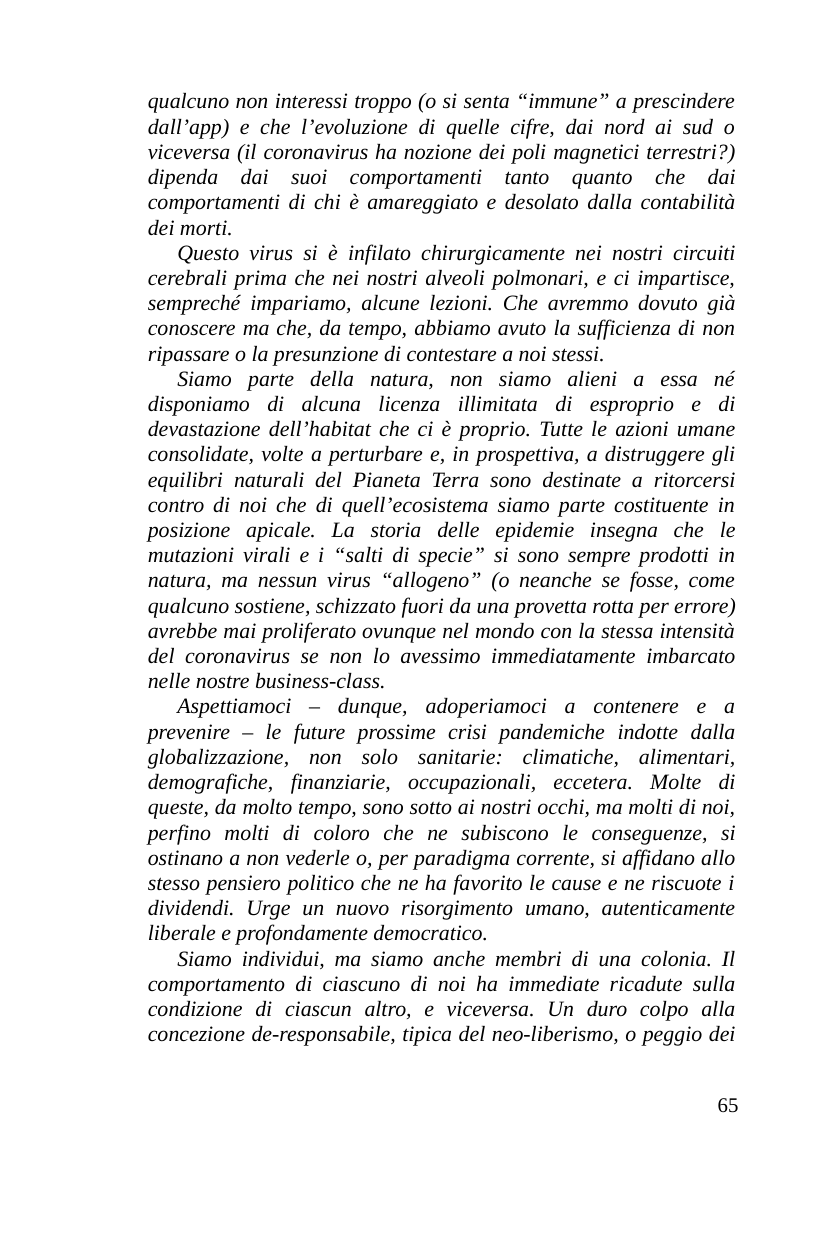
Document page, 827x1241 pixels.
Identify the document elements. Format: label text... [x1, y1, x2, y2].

text Questo virus si è infilato chirurgicamente nei nostri circuiti cerebrali prima che nei nostri alveoli polmonari, e ci impartisce, sempreché impariamo, alcune lezioni. Che avremmo dovuto già conoscere ma che, da tempo, abbiamo avuto la sufficienza di non ripassare o la presunzione di contestare a noi stessi. [148, 240, 738, 366]
text Siamo parte della natura, non siamo alieni a essa né disponiamo di alcuna licenza illimitata di esproprio e di devastazione dell’habitat che ci è proprio. Tutte le azioni umane consolidate, volte a perturbare e, in prospettiva, a distruggere gli equilibri naturali del Pianeta Terra sono destinate a ritorcersi contro di noi che di quell’ecosistema siamo parte costituente in posizione apicale. La storia delle epidemie insegna che le mutazioni virali e i “salti di specie” si sono sempre prodotti in natura, ma nessun virus “allogeno” (o neanche se fosse, come qualcuno sostiene, schizzato fuori da una provetta rotta per errore) avrebbe mai proliferato ovunque nel mondo con la stessa intensità del coronavirus se non lo avessimo immediatamente imbarcato nelle nostre business-class. [148, 366, 738, 693]
text Aspettiamoci – dunque, adoperiamoci a contenere e a prevenire – le future prossime crisi pandemiche indotte dalla globalizzazione, non solo sanitarie: climatiche, alimentari, demografiche, finanziarie, occupazionali, eccetera. Molte di queste, da molto tempo, sono sotto ai nostri occhi, ma molti di noi, perfino molti di coloro che ne subiscono le conseguenze, si ostinano a non vederle o, per paradigma corrente, si affidano allo stesso pensiero politico che ne ha favorito le cause e ne riscuote i dividendi. Urge un nuovo risorgimento umano, autenticamente liberale e profondamente democratico. [148, 693, 738, 946]
text Siamo individui, ma siamo anche membri di una colonia. Il comportamento di ciascuno di noi ha immediate ricadute sulla condizione di ciascun altro, e viceversa. Un duro colpo alla concezione de-responsabile, tipica del neo-liberismo, o peggio dei [148, 946, 738, 1046]
text qualcuno non interessi troppo (o si senta “immune” a prescindere dall’app) e che l’evoluzione di quelle cifre, dai nord ai sud o viceversa (il coronavirus ha nozione dei poli magnetici terrestri?) dipenda dai suoi comportamenti tanto quanto che dai comportamenti di chi è amareggiato e desolato dalla contabilità dei morti. [148, 88, 738, 240]
